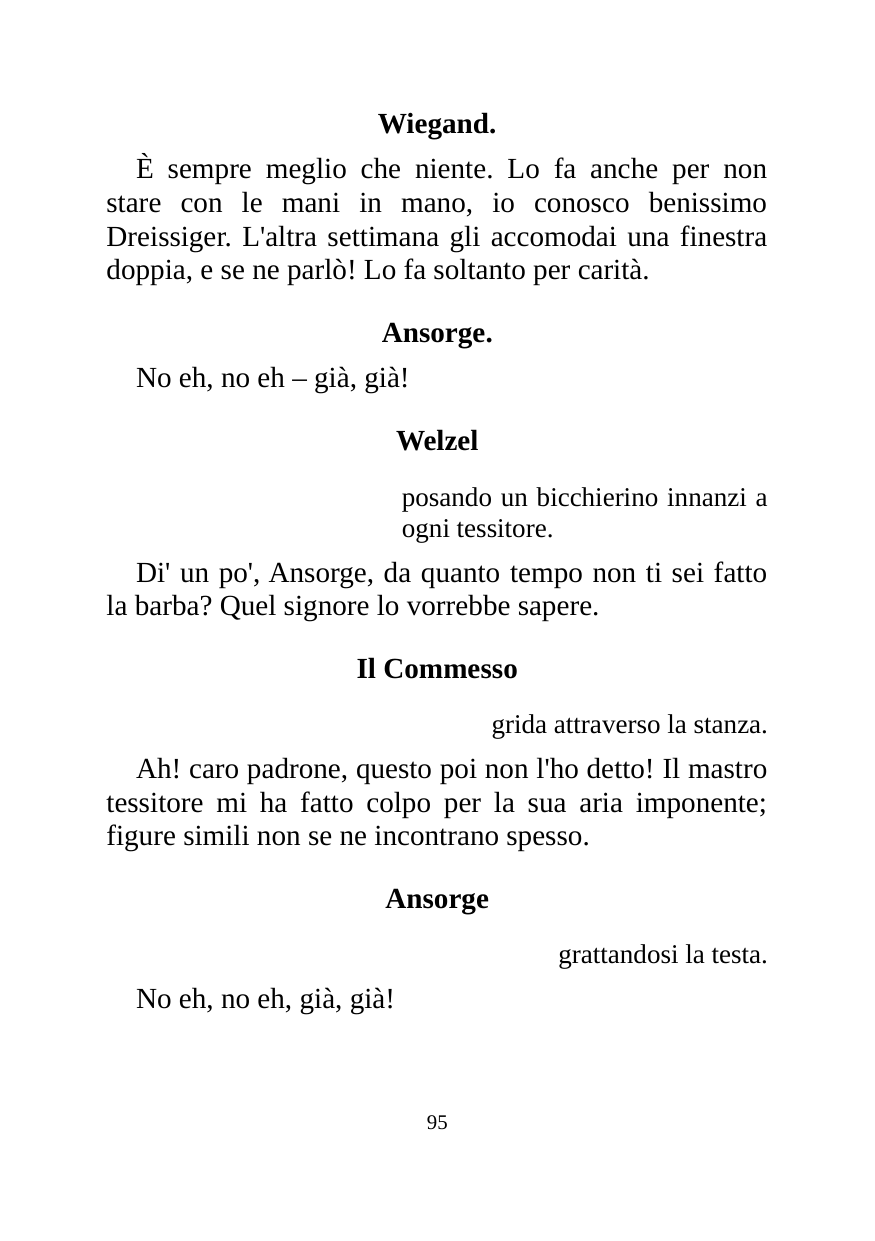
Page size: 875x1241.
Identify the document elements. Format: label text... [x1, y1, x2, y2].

text grattandosi la testa. [402, 938, 768, 969]
text È sempre meglio che niente. Lo fa anche per non stare con le mani in mano, io conosco benissimo Dreissiger. L'altra settimana gli accomodai una finestra doppia, e se ne parlò! Lo fa soltanto per carità. [106, 152, 768, 286]
text grida attraverso la stanza. [402, 708, 768, 739]
text Ansorge [106, 881, 768, 915]
text Di' un po', Ansorge, da quanto tempo non ti sei fatto la barba? Quel signore lo vorrebbe sapere. [106, 555, 768, 622]
text Ah! caro padrone, questo poi non l'ho detto! Il mastro tessitore mi ha fatto colpo per la sua aria imponente; figure simili non se ne incontrano spesso. [106, 751, 768, 852]
text No eh, no eh, già, già! [106, 981, 768, 1015]
text Welzel [106, 423, 768, 457]
text Il Commesso [106, 651, 768, 685]
text No eh, no eh – già, già! [106, 361, 768, 394]
text Ansorge. [106, 315, 768, 349]
text Wiegand. [106, 106, 768, 140]
text posando un bicchierino innanzi a ogni tessitore. [402, 481, 768, 543]
